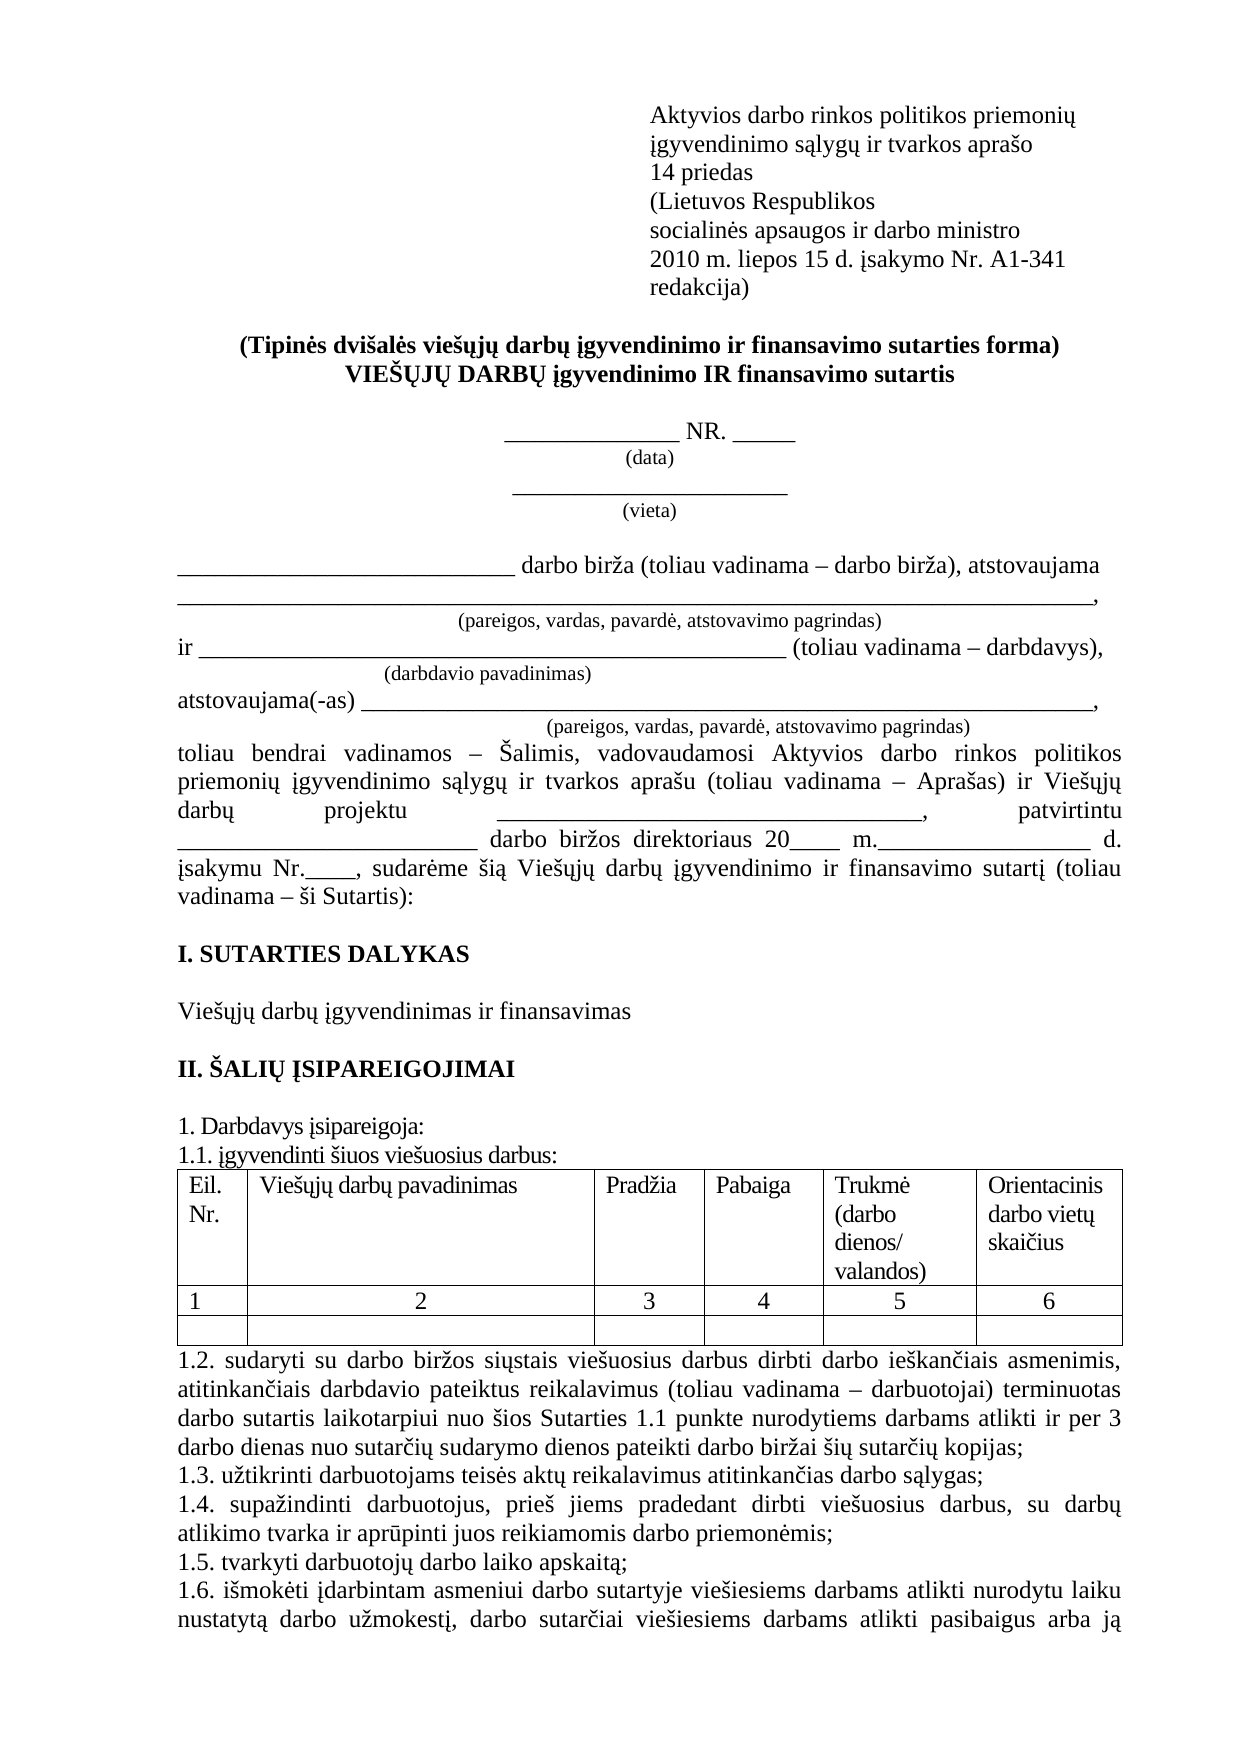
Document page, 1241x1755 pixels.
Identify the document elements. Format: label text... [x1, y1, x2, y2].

text (Tipinės dvišalės viešųjų darbų įgyvendinimo ir finansavimo sutarties forma) [177, 330, 1122, 359]
table_cell 3 [595, 1286, 704, 1315]
text 14 priedas [649, 157, 1122, 186]
table_cell 1 [178, 1286, 247, 1315]
table_header Orientacinis darbo vietų skaičius [977, 1170, 1122, 1285]
text 1.4. supažindinti darbuotojus, prieš jiems pradedant dirbti viešuosius darbus, su darbų atlikimo tvarka ir aprūpinti juos reikiamomis darbo priemonėmis; [177, 1489, 1122, 1547]
text socialinės apsaugos ir darbo ministro [649, 215, 1122, 244]
table_header Trukmė (darbo dienos/ valandos) [824, 1170, 976, 1285]
text II. ŠALIŲ ĮSIPAREIGOJIMAI [177, 1054, 1122, 1083]
text 1.1. įgyvendinti šiuos viešuosius darbus: [177, 1140, 1122, 1169]
text Aktyvios darbo rinkos politikos priemonių [649, 100, 1122, 129]
text 1.2. sudaryti su darbo biržos siųstais viešuosius darbus dirbti darbo ieškančiais asmenimis, atitinkančiais darbdavio pateiktus reikalavimus (toliau vadinama – darbuotojai) terminuotas darbo sutartis laikotarpiui nuo šios Sutarties 1.1 punkte nurodytiems darbams atlikti ir per 3 darbo dienas nuo sutarčių sudarymo dienos pateikti darbo biržai šių sutarčių kopijas; [177, 1346, 1122, 1461]
text ______________________ [177, 469, 1122, 498]
table_cell [595, 1316, 704, 1344]
text I. SUTARTIES DALYKAS [177, 939, 1122, 968]
table_header Pradžia [595, 1170, 704, 1285]
text 2010 m. liepos 15 d. įsakymo Nr. A1-341 redakcija) [649, 244, 1122, 301]
text (pareigos, vardas, pavardė, atstovavimo pagrindas) [177, 714, 1122, 738]
table_header Viešųjų darbų pavadinimas [248, 1170, 594, 1285]
text VIEŠŲJŲ DARBŲ įgyvendinimo IR finansavimo sutartis [177, 359, 1122, 387]
table_header Pabaiga [705, 1170, 823, 1285]
text ___________________________ darbo birža (toliau vadinama – darbo birža), atstovaujama [177, 551, 1122, 579]
text toliau bendrai vadinamos – Šalimis, vadovaudamosi Aktyvios darbo rinkos politikos priemonių įgyvendinimo sąlygų ir tvarkos aprašu (toliau vadinama – Aprašas) ir Viešųjų darbų projektu __________________________________, patvirtintu ________________________ darbo biržos direktoriaus 20____ m._________________ d. įsakymu Nr.____, sudarėme šią Viešųjų darbų įgyvendinimo ir finansavimo sutartį (toliau vadinama – ši Sutartis): [177, 738, 1122, 910]
text ir _______________________________________________ (toliau vadinama – darbdavys), [177, 632, 1122, 661]
table_cell [705, 1316, 823, 1344]
text 1.3. užtikrinti darbuotojams teisės aktų reikalavimus atitinkančias darbo sąlygas; [177, 1461, 1122, 1489]
text 1.5. tvarkyti darbuotojų darbo laiko apskaitą; [177, 1547, 1122, 1576]
text (darbdavio pavadinimas) [177, 661, 1122, 685]
text įgyvendinimo sąlygų ir tvarkos aprašo [649, 129, 1122, 157]
text (pareigos, vardas, pavardė, atstovavimo pagrindas) [177, 608, 1122, 632]
table_header Eil. Nr. [178, 1170, 247, 1285]
text Viešųjų darbų įgyvendinimas ir finansavimas [177, 996, 1122, 1025]
text 1.6. išmokėti įdarbintam asmeniui darbo sutartyje viešiesiems darbams atlikti nurodytu laiku nustatytą darbo užmokestį, darbo sutarčiai viešiesiems darbams atlikti pasibaigus arba ją [177, 1576, 1122, 1633]
text 1. Darbdavys įsipareigoja: [177, 1111, 1122, 1140]
table_cell [824, 1316, 976, 1344]
text (data) [177, 445, 1122, 469]
table_cell 4 [705, 1286, 823, 1315]
table_cell 5 [824, 1286, 976, 1315]
table_cell [178, 1316, 247, 1344]
table_cell [248, 1316, 594, 1344]
table_cell 2 [248, 1286, 594, 1315]
text (vieta) [177, 498, 1122, 522]
table_cell 6 [977, 1286, 1122, 1315]
text (Lietuvos Respublikos [649, 186, 1122, 215]
table_cell [977, 1316, 1122, 1344]
text _ , [177, 579, 1122, 608]
text ______________ NR. _____ [177, 416, 1122, 445]
text atstovaujama(-as) , [177, 685, 1122, 714]
